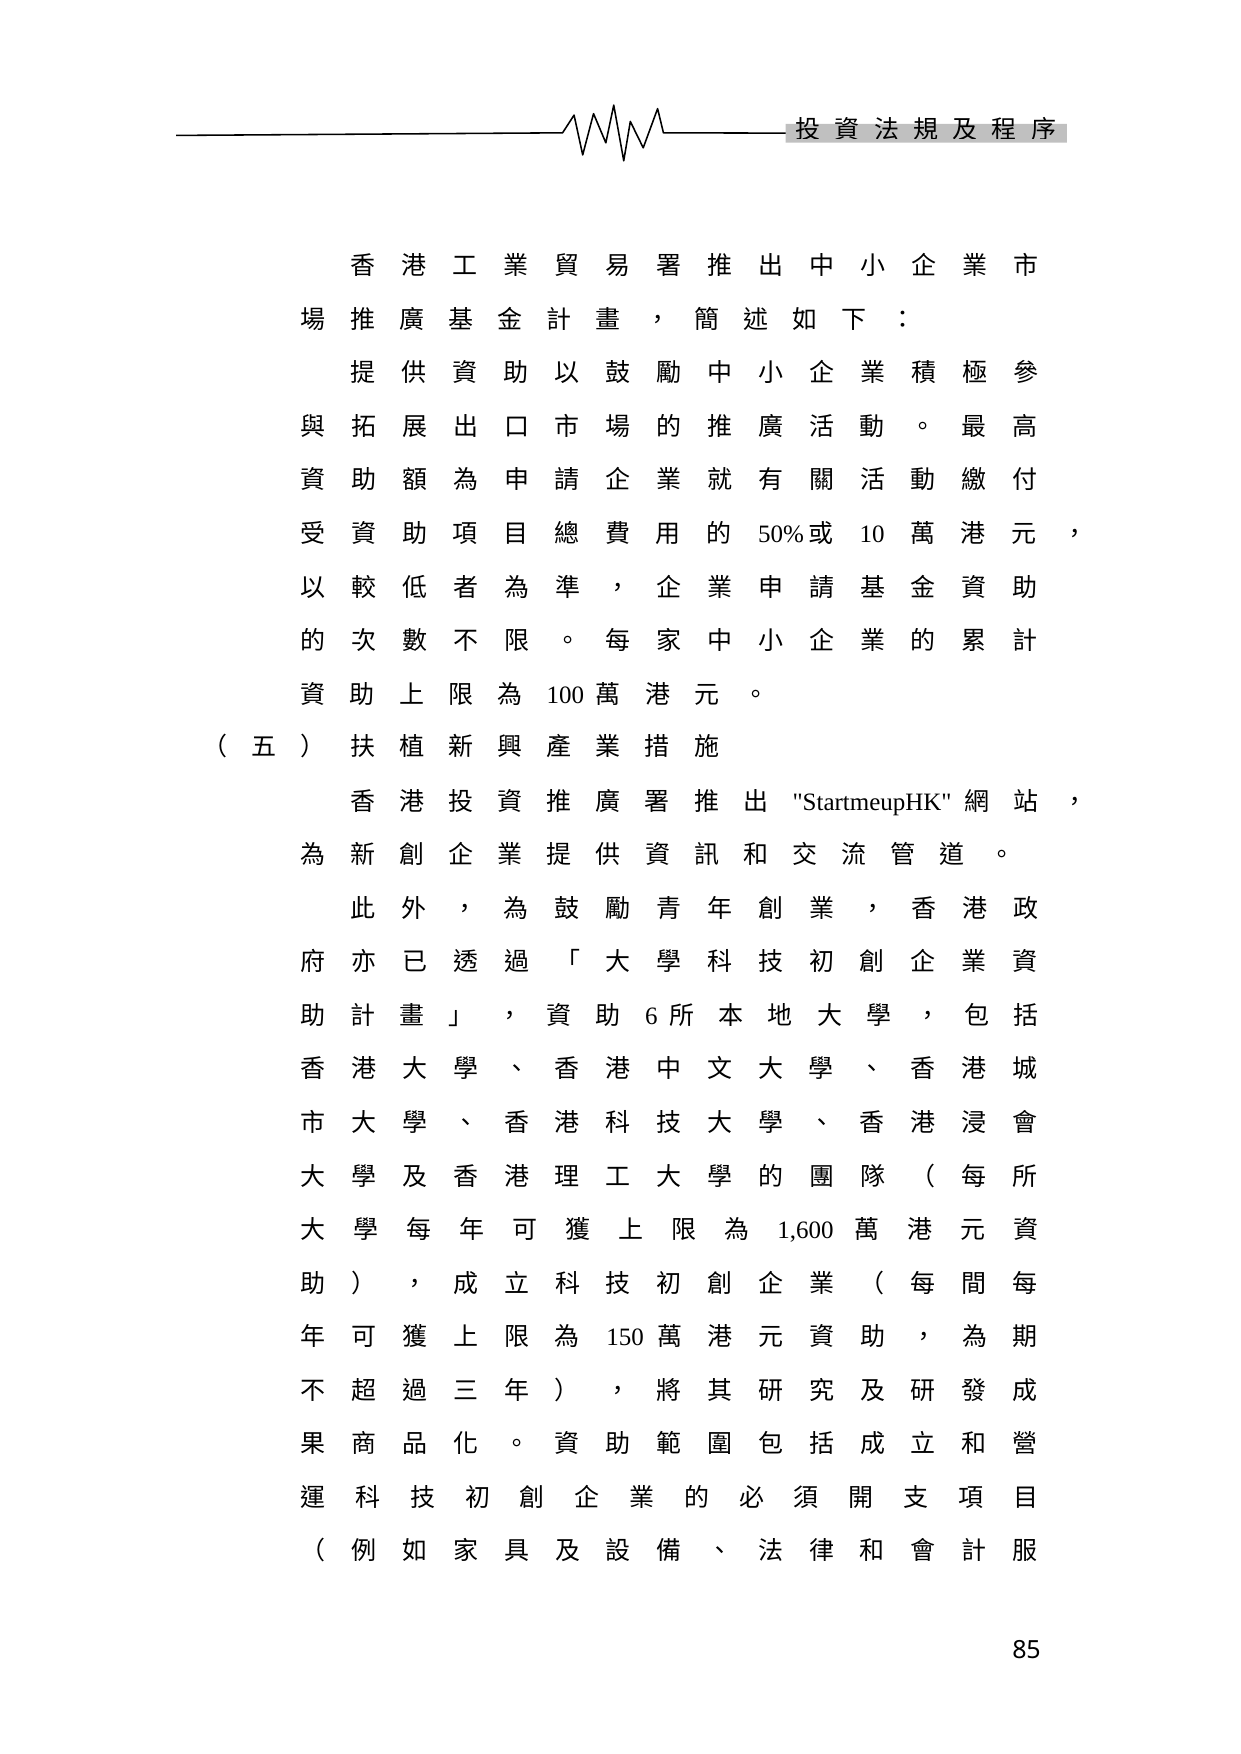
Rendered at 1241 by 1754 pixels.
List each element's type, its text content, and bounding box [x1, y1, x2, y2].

text 此外，為鼓勵青年創業，香港政府亦已透過「大學科技初創企業資助計畫」，資助6所本地大學，包括香港大學、香港中文大學、香港城市大學、香港科技大學、香港浸會大學及香港理工大學的團隊（每所大學每年可獲上限為1,600萬港元資助），成立科技初創企業（每間每年可獲上限為150萬港元資助，為期不超過三年），將其研究及研發成果商品化。資助範圍包括成立和營運科技初創企業的必須開支項目（例如家具及設備、法律和會計服 [276, 880, 1063, 1576]
text 香港工業貿易署推出中小企業市場推廣基金計畫，簡述如下： [276, 237, 1063, 344]
text 香港投資推廣署推出"StartmeupHK"網站，為新創企業提供資訊和交流管道。 [276, 773, 1063, 880]
text （五）扶植新興產業措施 [202, 719, 1063, 773]
text 提供資助以鼓勵中小企業積極參與拓展出口市場的推廣活動。最高資助額為申請企業就有關活動繳付受資助項目總費用的50%或10萬港元，以較低者為準，企業申請基金資助的次數不限。每家中小企業的累計資助上限為100萬港元。 [276, 344, 1063, 719]
